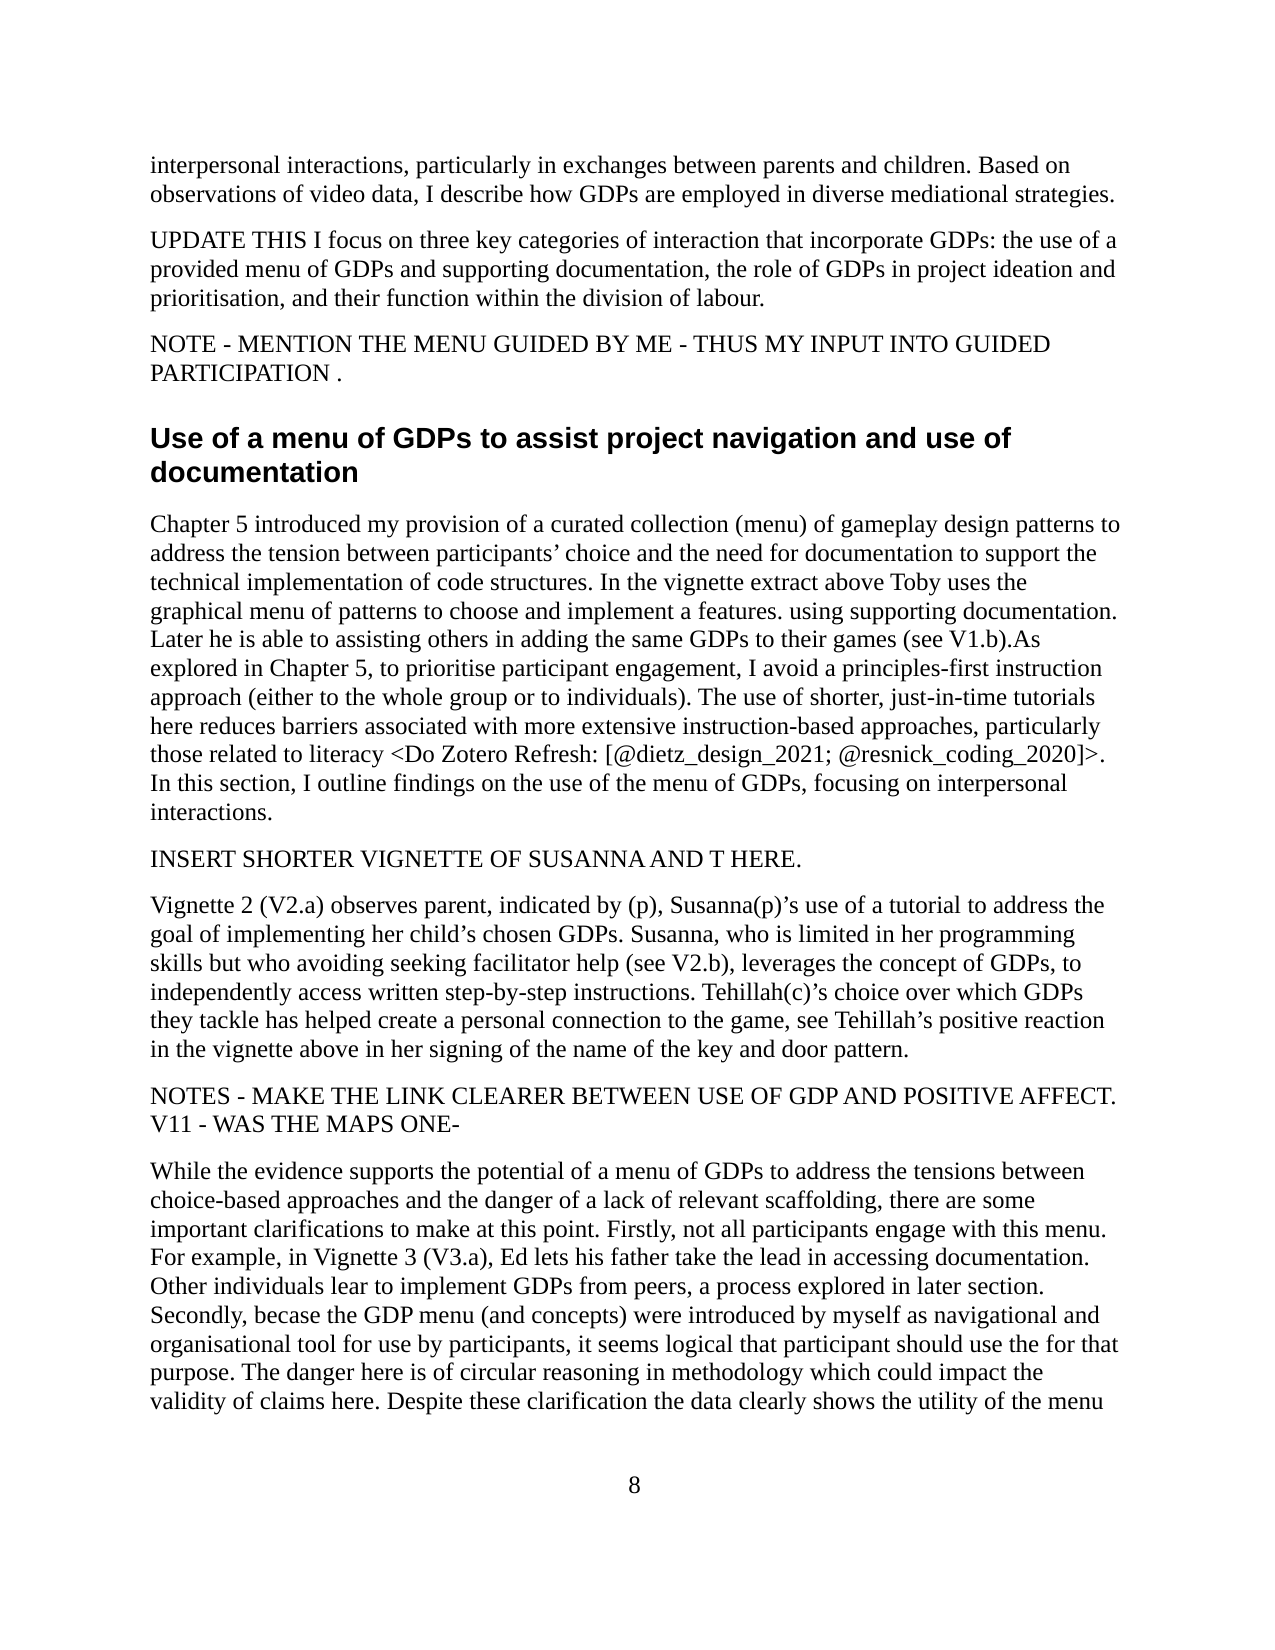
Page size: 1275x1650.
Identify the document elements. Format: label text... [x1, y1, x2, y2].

subtitle Use of a menu of GDPs to assist project navigation and use of documentation [150, 421, 1125, 488]
text interpersonal interactions, particularly in exchanges between parents and children. Based on observations of video data, I describe how GDPs are employed in diverse mediational strategies. [150, 150, 1125, 207]
text NOTE - MENTION THE MENU GUIDED BY ME - THUS MY INPUT INTO GUIDED PARTICIPATION . [150, 329, 1125, 387]
text UPDATE THIS I focus on three key categories of interaction that incorporate GDPs: the use of a provided menu of GDPs and supporting documentation, the role of GDPs in project ideation and prioritisation, and their function within the division of labour. [150, 225, 1125, 312]
text While the evidence supports the potential of a menu of GDPs to address the tensions between choice-based approaches and the danger of a lack of relevant scaffolding, there are some important clarifications to make at this point. Firstly, not all participants engage with this menu. For example, in Vignette 3 (V3.a), Ed lets his father take the lead in accessing documentation. Other individuals lear to implement GDPs from peers, a process explored in later section. Secondly, becase the GDP menu (and concepts) were introduced by myself as navigational and organisational tool for use by participants, it seems logical that participant should use the for that purpose. The danger here is of circular reasoning in methodology which could impact the validity of claims here. Despite these clarification the data clearly shows the utility of the menu [150, 1156, 1125, 1415]
text INSERT SHORTER VIGNETTE OF SUSANNA AND T HERE. [150, 844, 1125, 872]
text NOTES - MAKE THE LINK CLEARER BETWEEN USE OF GDP AND POSITIVE AFFECT. V11 - WAS THE MAPS ONE- [150, 1081, 1125, 1138]
text Chapter 5 introduced my provision of a curated collection (menu) of gameplay design patterns to address the tension between participants’ choice and the need for documentation to support the technical implementation of code structures. In the vignette extract above Toby uses the graphical menu of patterns to choose and implement a features. using supporting documentation. Later he is able to assisting others in adding the same GDPs to their games (see V1.b).As explored in Chapter 5, to prioritise participant engagement, I avoid a principles-first instruction approach (either to the whole group or to individuals). The use of shorter, just-in-time tutorials here reduces barriers associated with more extensive instruction-based approaches, particularly those related to literacy <Do Zotero Refresh: [@dietz_design_2021; @resnick_coding_2020]>. In this section, I outline findings on the use of the menu of GDPs, focusing on interpersonal interactions. [150, 509, 1125, 826]
text Vignette 2 (V2.a) observes parent, indicated by (p), Susanna(p)’s use of a tutorial to address the goal of implementing her child’s chosen GDPs. Susanna, who is limited in her programming skills but who avoiding seeking facilitator help (see V2.b), leverages the concept of GDPs, to independently access written step-by-step instructions. Tehillah(c)’s choice over which GDPs they tackle has helped create a personal connection to the game, see Tehillah’s positive reaction in the vignette above in her signing of the name of the key and door pattern. [150, 890, 1125, 1063]
